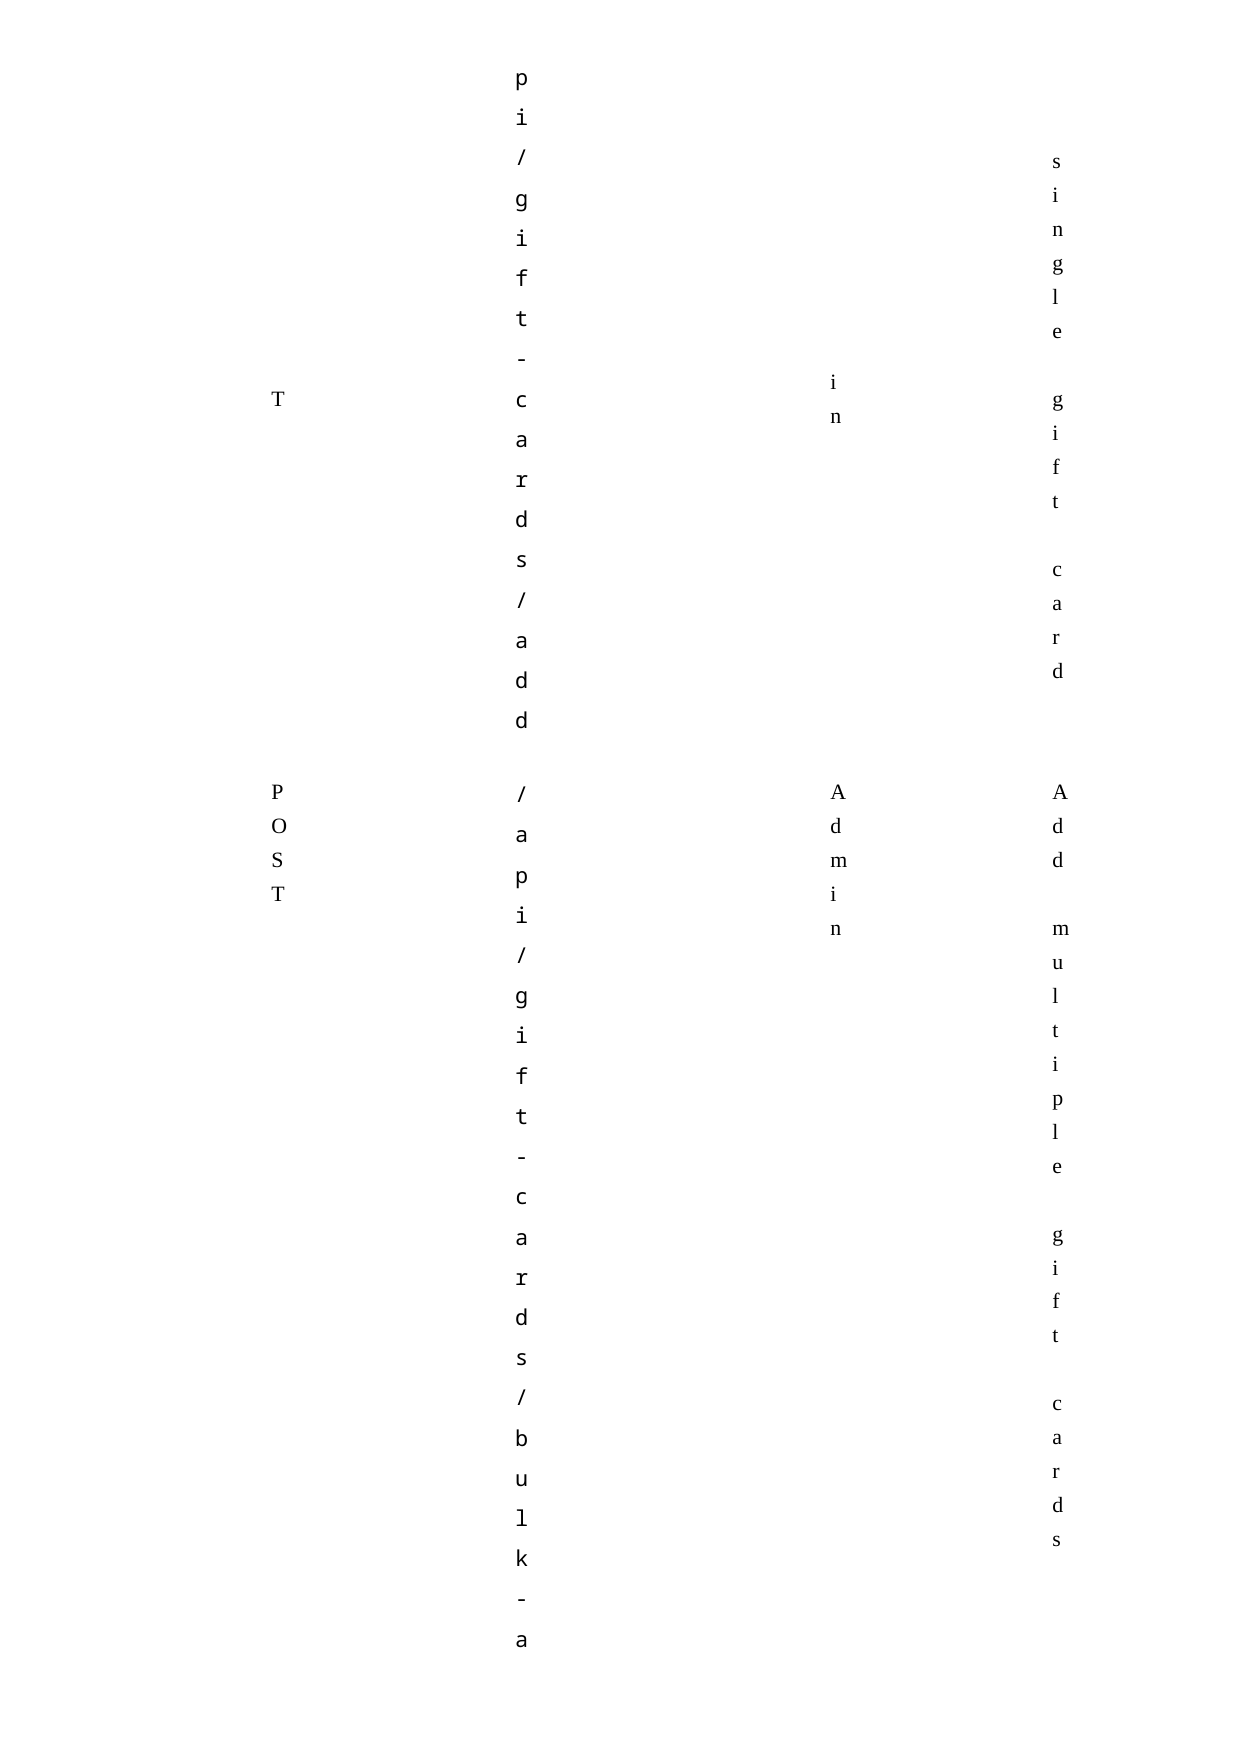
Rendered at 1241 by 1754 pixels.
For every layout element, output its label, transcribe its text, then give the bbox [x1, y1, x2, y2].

table_cell single gift card [899, 59, 1181, 776]
table_cell /api/gift-cards/bulk-a [362, 776, 677, 1656]
table_cell POST [118, 776, 362, 1656]
table_cell T [118, 59, 362, 776]
table_cell Admin [677, 776, 899, 1656]
table_cell pi/gift-cards/add [362, 59, 677, 776]
table_cell in [677, 59, 899, 776]
table_cell Add multiple gift cards [899, 776, 1181, 1656]
